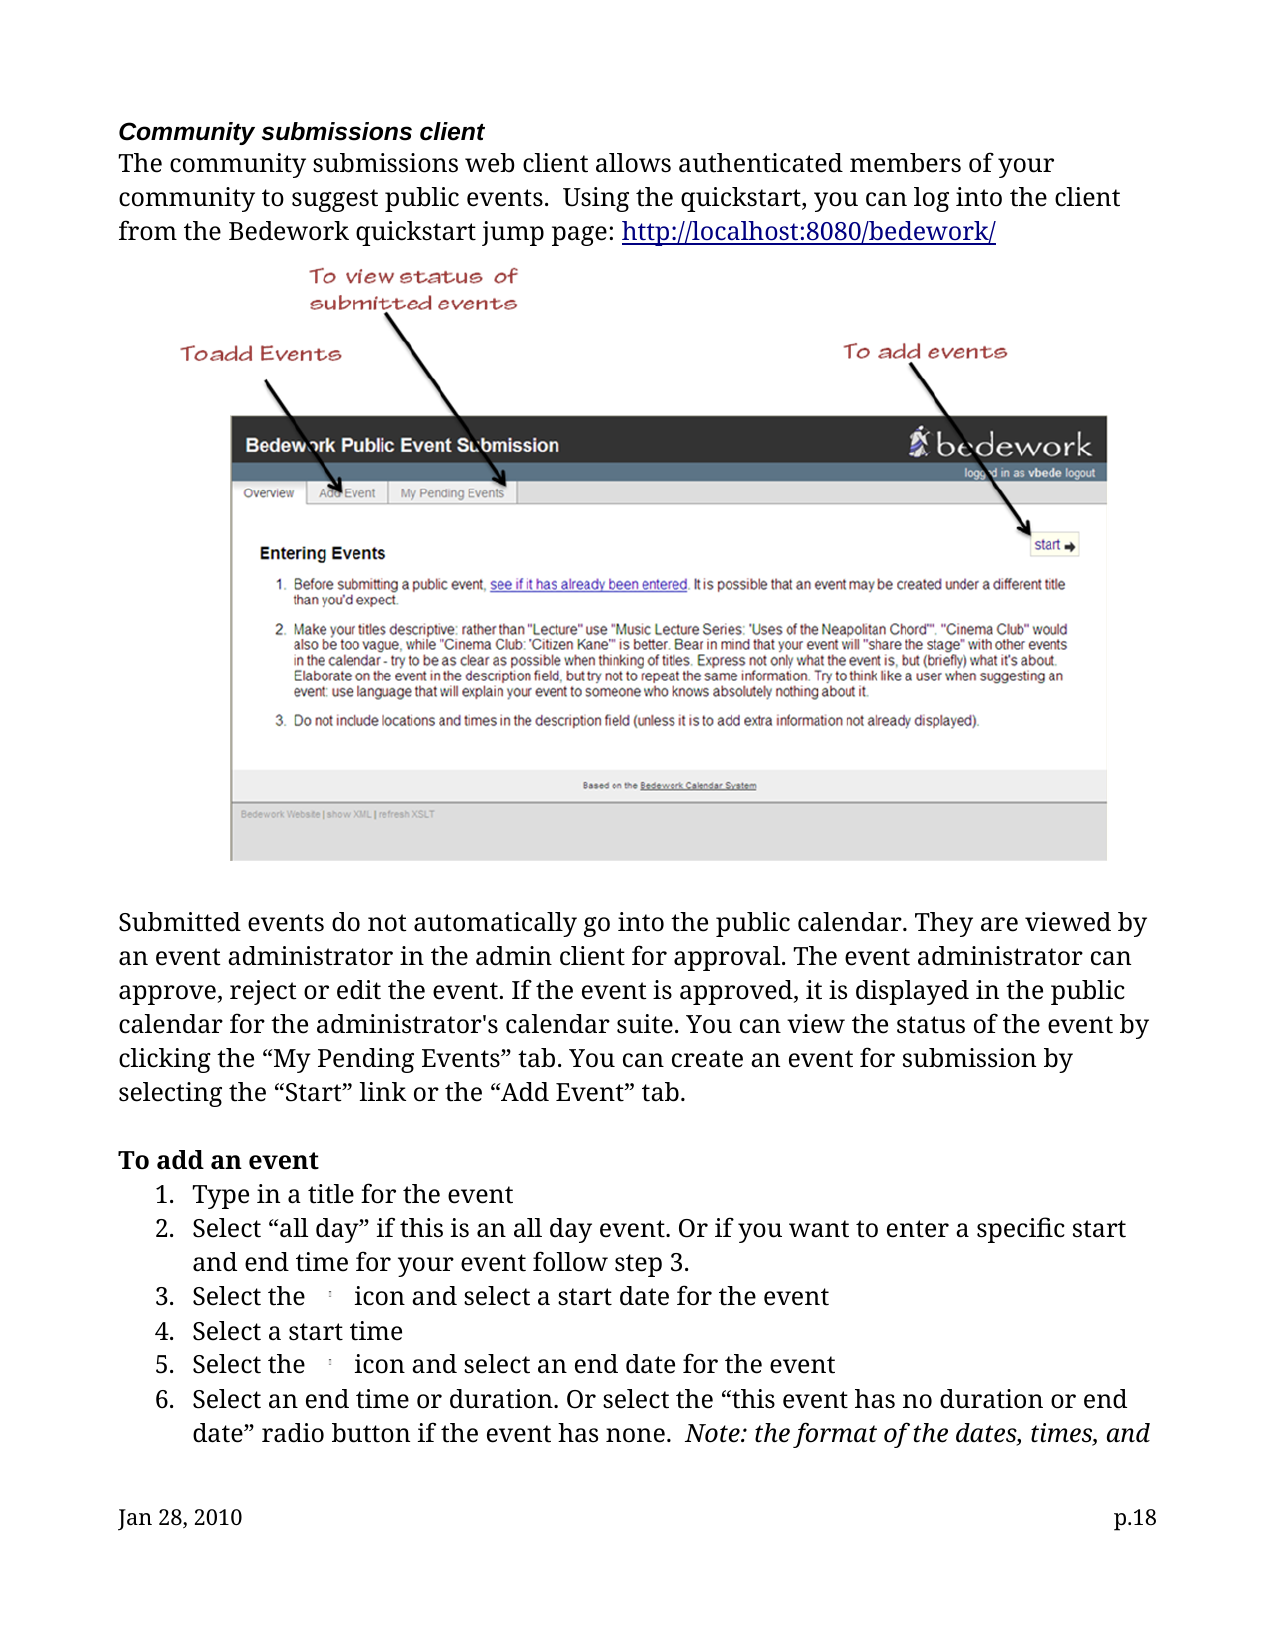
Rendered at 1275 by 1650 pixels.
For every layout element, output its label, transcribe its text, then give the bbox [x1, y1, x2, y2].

list Select “all day” if this is an all day event. Or if you want to enter a specific start and end time for your event follow step 3. [154, 1211, 1157, 1279]
list Select an end time or duration. Or select the “this event has no duration or end date” radio button if the event has none. Note: the format of the dates, times, and [154, 1381, 1157, 1449]
list Select a start time [154, 1313, 1157, 1347]
text Submitted events do not automatically go into the public calendar. They are viewed by an event administrator in the admin client for approval. The event administrator can approve, reject or edit the event. If the event is approved, it is displayed in the public calendar for the administrator's calendar suite. You can view the status of the event by clicking the “My Pending Events” tab. You can create an event for submission by selecting the “Start” link or the “Add Event” tab. [118, 904, 1157, 1109]
text To add an event [118, 1143, 1157, 1177]
picture [181, 265, 1109, 861]
list Select the icon and select an end date for the event [154, 1347, 1157, 1381]
text The community submissions web client allows authenticated members of your community to suggest public events. Using the quickstart, you can log into the client from the Bedework quickstart jump page: http://localhost:8080/bedework/ [118, 146, 1157, 248]
subtitle Community submissions client [118, 118, 1157, 146]
list Type in a title for the event [154, 1177, 1157, 1211]
list Select the icon and select a start date for the event [154, 1279, 1157, 1313]
